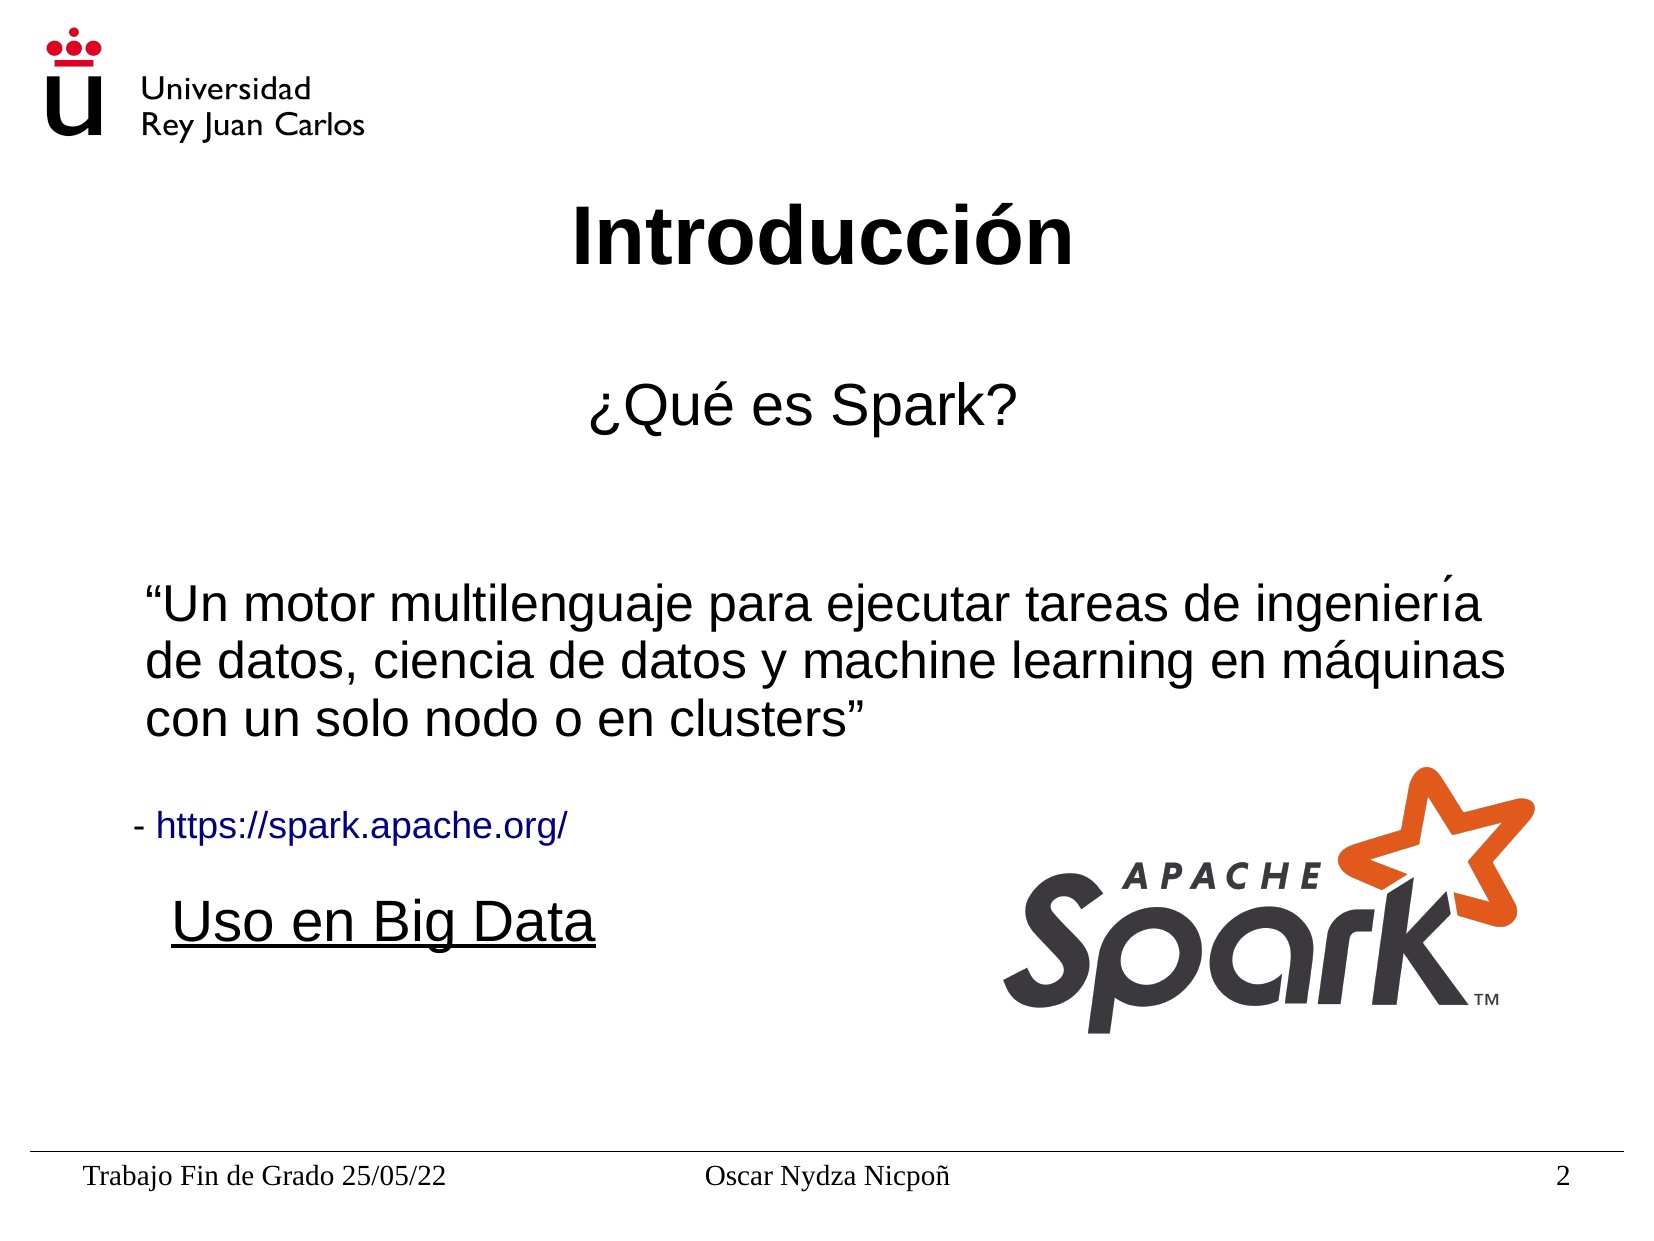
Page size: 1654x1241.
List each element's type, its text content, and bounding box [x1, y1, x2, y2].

list ¿Qué es Spark? “Un motor multilenguaje para ejecutar tareas de ingenierı́a de datos, ciencia de datos y machine learning en máquinas con un solo nodo o en clusters” [82, 372, 1536, 756]
title Introducción [147, 132, 1501, 340]
picture [1003, 767, 1536, 1034]
text_box - https://spark.apache.org/ Uso en Big Data [118, 797, 650, 962]
picture [42, 0, 367, 172]
